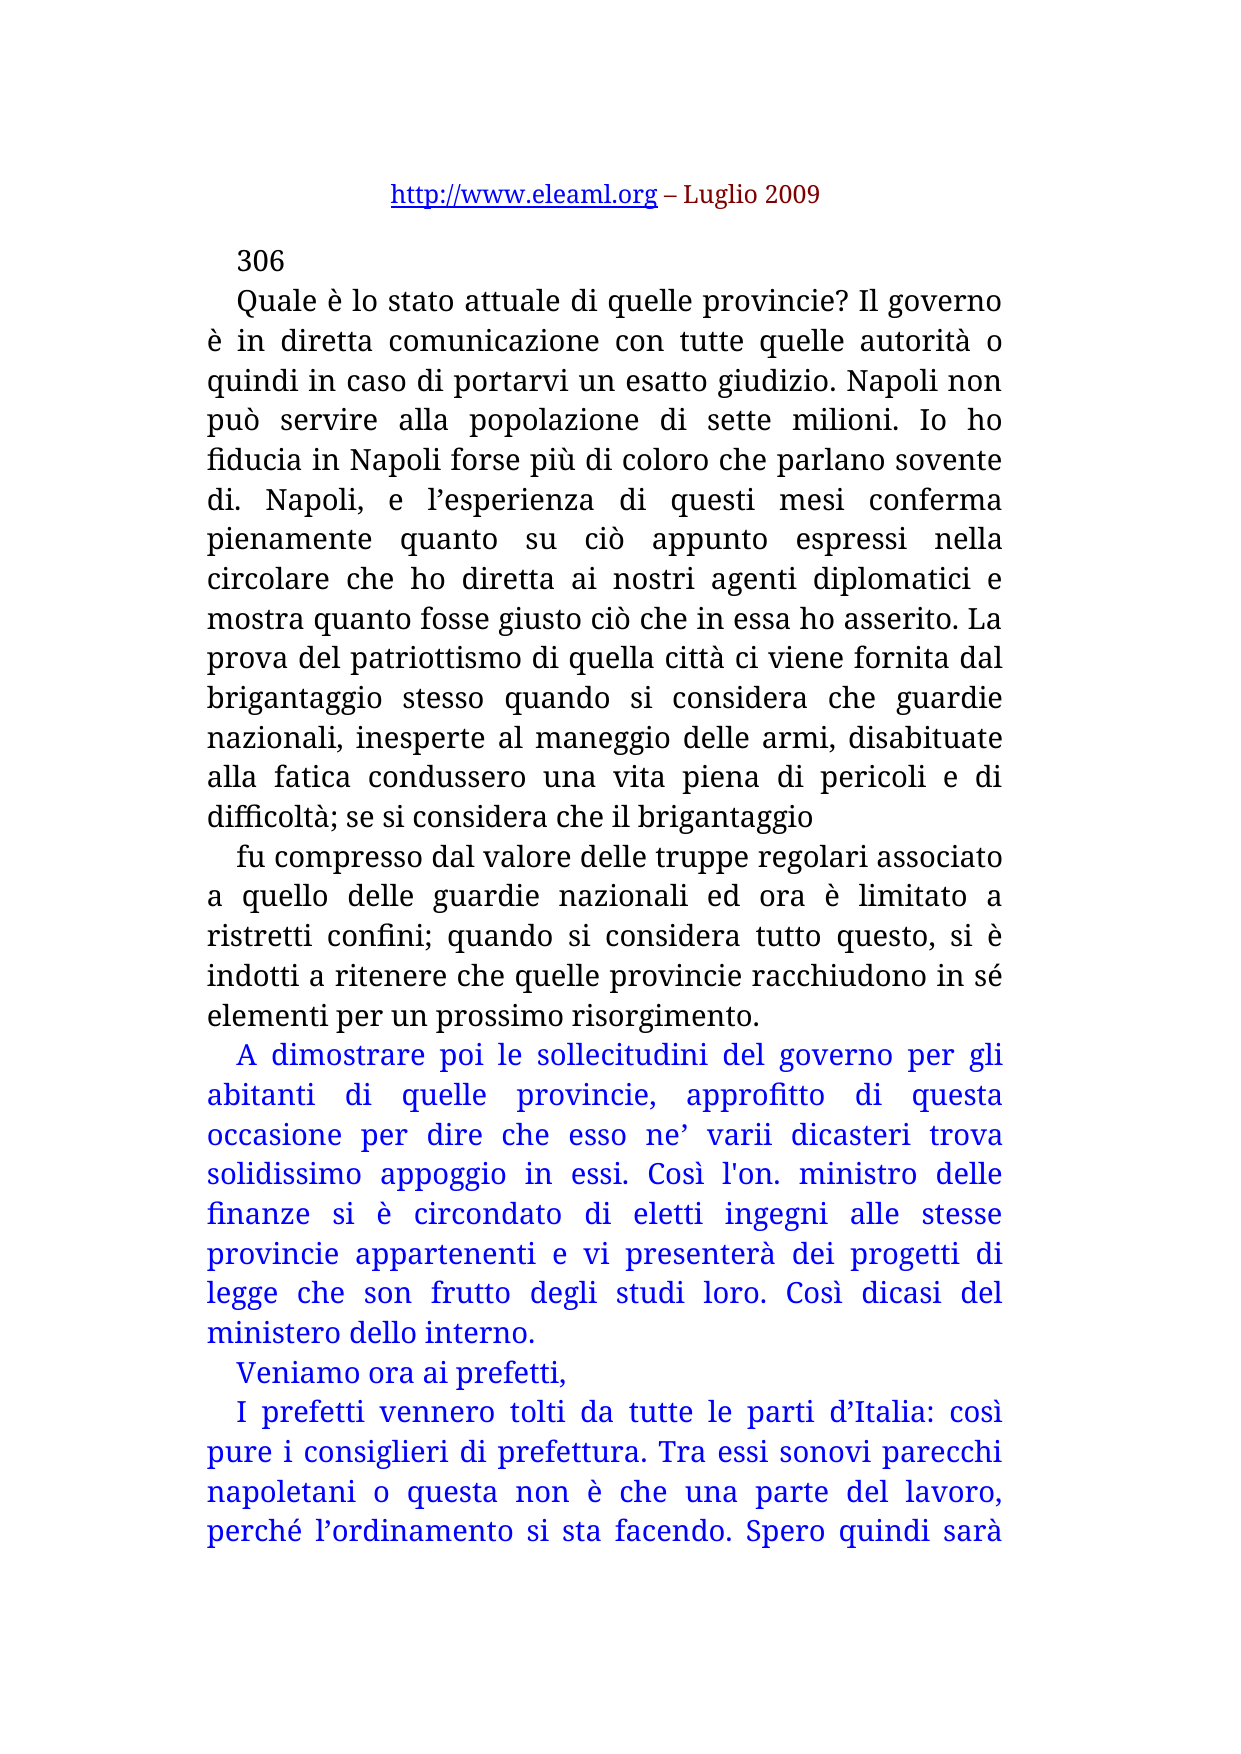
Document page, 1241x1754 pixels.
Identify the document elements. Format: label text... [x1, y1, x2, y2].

text Quale è lo stato attuale di quelle provincie? Il governo è in diretta comunicazione con tutte quelle autorità o quindi in caso di portarvi un esatto giudizio. Napoli non può servire alla popolazione di sette milioni. Io ho fiducia in Napoli forse più di coloro che parlano sovente di. Napoli, e l’esperienza di questi mesi conferma pienamente quanto su ciò appunto espressi nella circolare che ho diretta ai nostri agenti diplomatici e mostra quanto fosse giusto ciò che in essa ho asserito. La prova del patriottismo di quella città ci viene fornita dal brigantaggio stesso quando si considera che guardie nazionali, inesperte al maneggio delle armi, disabituate alla fatica condussero una vita piena di pericoli e di difficoltà; se si considera che il brigantaggio [207, 280, 1004, 836]
text Veniamo ora ai prefetti, [207, 1352, 1004, 1392]
text fu compresso dal valore delle truppe regolari associato a quello delle guardie nazionali ed ora è limitato a ristretti confini; quando si considera tutto questo, si è indotti a ritenere che quelle provincie racchiudono in sé elementi per un prossimo risorgimento. [207, 836, 1004, 1034]
text I prefetti vennero tolti da tutte le parti d’Italia: così pure i consiglieri di prefettura. Tra essi sonovi parecchi napoletani o questa non è che una parte del lavoro, perché l’ordinamento si sta facendo. Spero quindi sarà [207, 1392, 1004, 1550]
text 306 [207, 241, 1004, 280]
text A dimostrare poi le sollecitudini del governo per gli abitanti di quelle provincie, approfitto di questa occasione per dire che esso ne’ varii dicasteri trova solidissimo appoggio in essi. Così l'on. ministro delle finanze si è circondato di eletti ingegni alle stesse provincie appartenenti e vi presenterà dei progetti di legge che son frutto degli studi loro. Così dicasi del ministero dello interno. [207, 1034, 1004, 1352]
